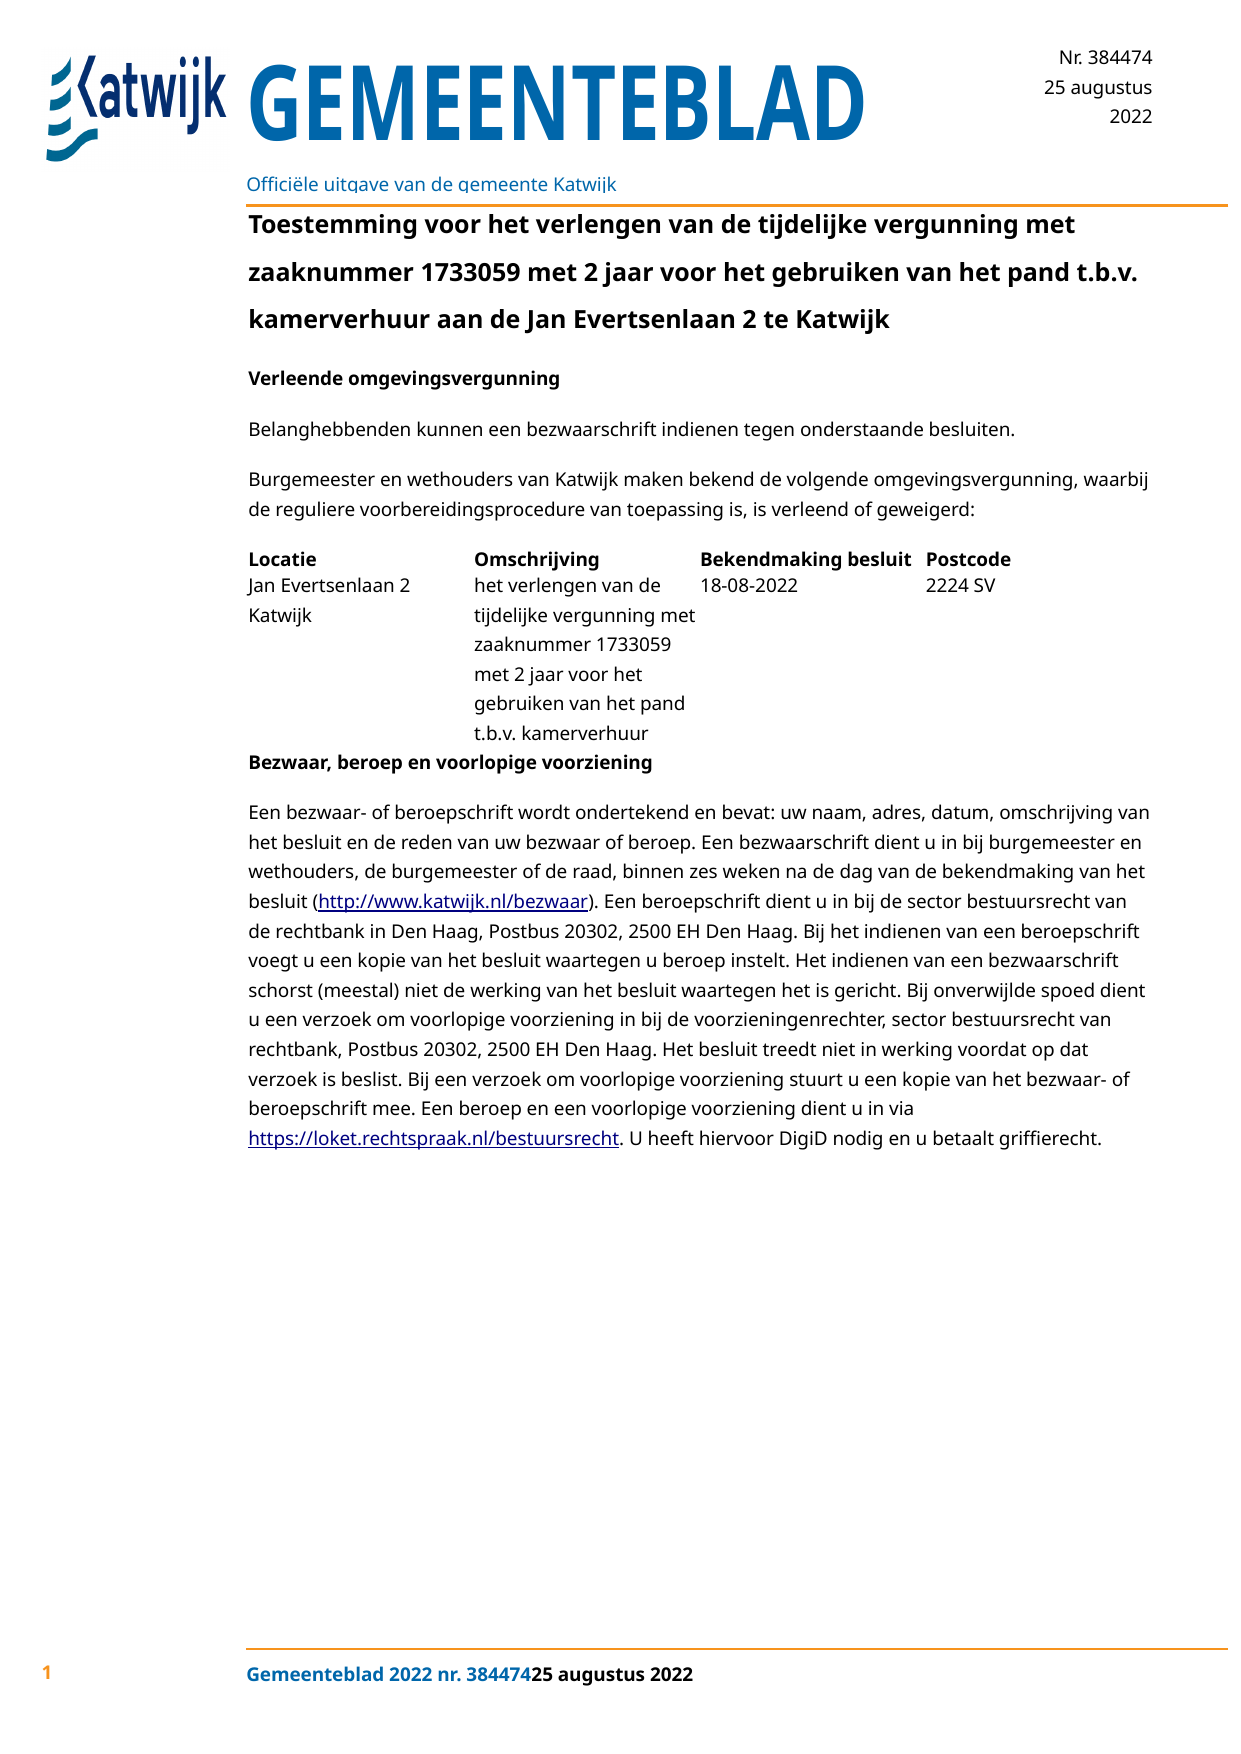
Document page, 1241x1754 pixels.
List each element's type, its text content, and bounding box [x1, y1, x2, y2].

table_cell 18-08-2022 [700, 572, 926, 746]
text Verleende omgevingsvergunning [248, 366, 1152, 391]
text Een bezwaar- of beroepschrift wordt ondertekend en bevat: uw naam, adres, datum, omschrijving van het besluit en de reden van uw bezwaar of beroep. Een bezwaarschrift dient u in bij burgemeester en wethouders, de burgemeester of de raad, binnen zes weken na de dag van de bekendmaking van het besluit (http://www.katwijk.nl/bezwaar). Een beroepschrift dient u in bij de sector bestuursrecht van de rechtbank in Den Haag, Postbus 20302, 2500 EH Den Haag. Bij het indienen van een beroepschrift voegt u een kopie van het besluit waartegen u beroep instelt. Het indienen van een bezwaarschrift schorst (meestal) niet de werking van het besluit waartegen het is gericht. Bij onverwijlde spoed dient u een verzoek om voorlopige voorziening in bij de voorzieningenrechter, sector bestuursrecht van rechtbank, Postbus 20302, 2500 EH Den Haag. Het besluit treedt niet in werking voordat op dat verzoek is beslist. Bij een verzoek om voorlopige voorziening stuurt u een kopie van het bezwaar- of beroepschrift mee. Een beroep en een voorlopige voorziening dient u in via https://loket.rechtspraak.nl/bestuursrecht. U heeft hiervoor DigiD nodig en u betaalt griffierecht. [248, 799, 1152, 1151]
table_cell het verlengen van de tijdelijke vergunning met zaaknummer 1733059 met 2 jaar voor het gebruiken van het pand t.b.v. kamerverhuur [474, 572, 700, 746]
table_header Postcode [926, 546, 1152, 572]
picture [41, 47, 231, 172]
text Toestemming voor het verlengen van de tijdelijke vergunning met zaaknummer 1733059 met 2 jaar voor het gebruiken van het pand t.b.v. kamerverhuur aan de Jan Evertsenlaan 2 te Katwijk [248, 207, 1152, 336]
text Burgemeester en wethouders van Katwijk maken bekend de volgende omgevingsvergunning, waarbij de reguliere voorbereidingsprocedure van toepassing is, is verleend of geweigerd: [248, 466, 1152, 522]
text Belanghebbenden kunnen een bezwaarschrift indienen tegen onderstaande besluiten. [248, 416, 1152, 442]
table_header Bekendmaking besluit [700, 546, 926, 572]
table_header Omschrijving [474, 546, 700, 572]
text Bezwaar, beroep en voorlopige voorziening [248, 749, 1152, 775]
table_cell 2224 SV [926, 572, 1152, 746]
table_cell Jan Evertsenlaan 2 Katwijk [248, 572, 474, 746]
table_header Locatie [248, 546, 474, 572]
